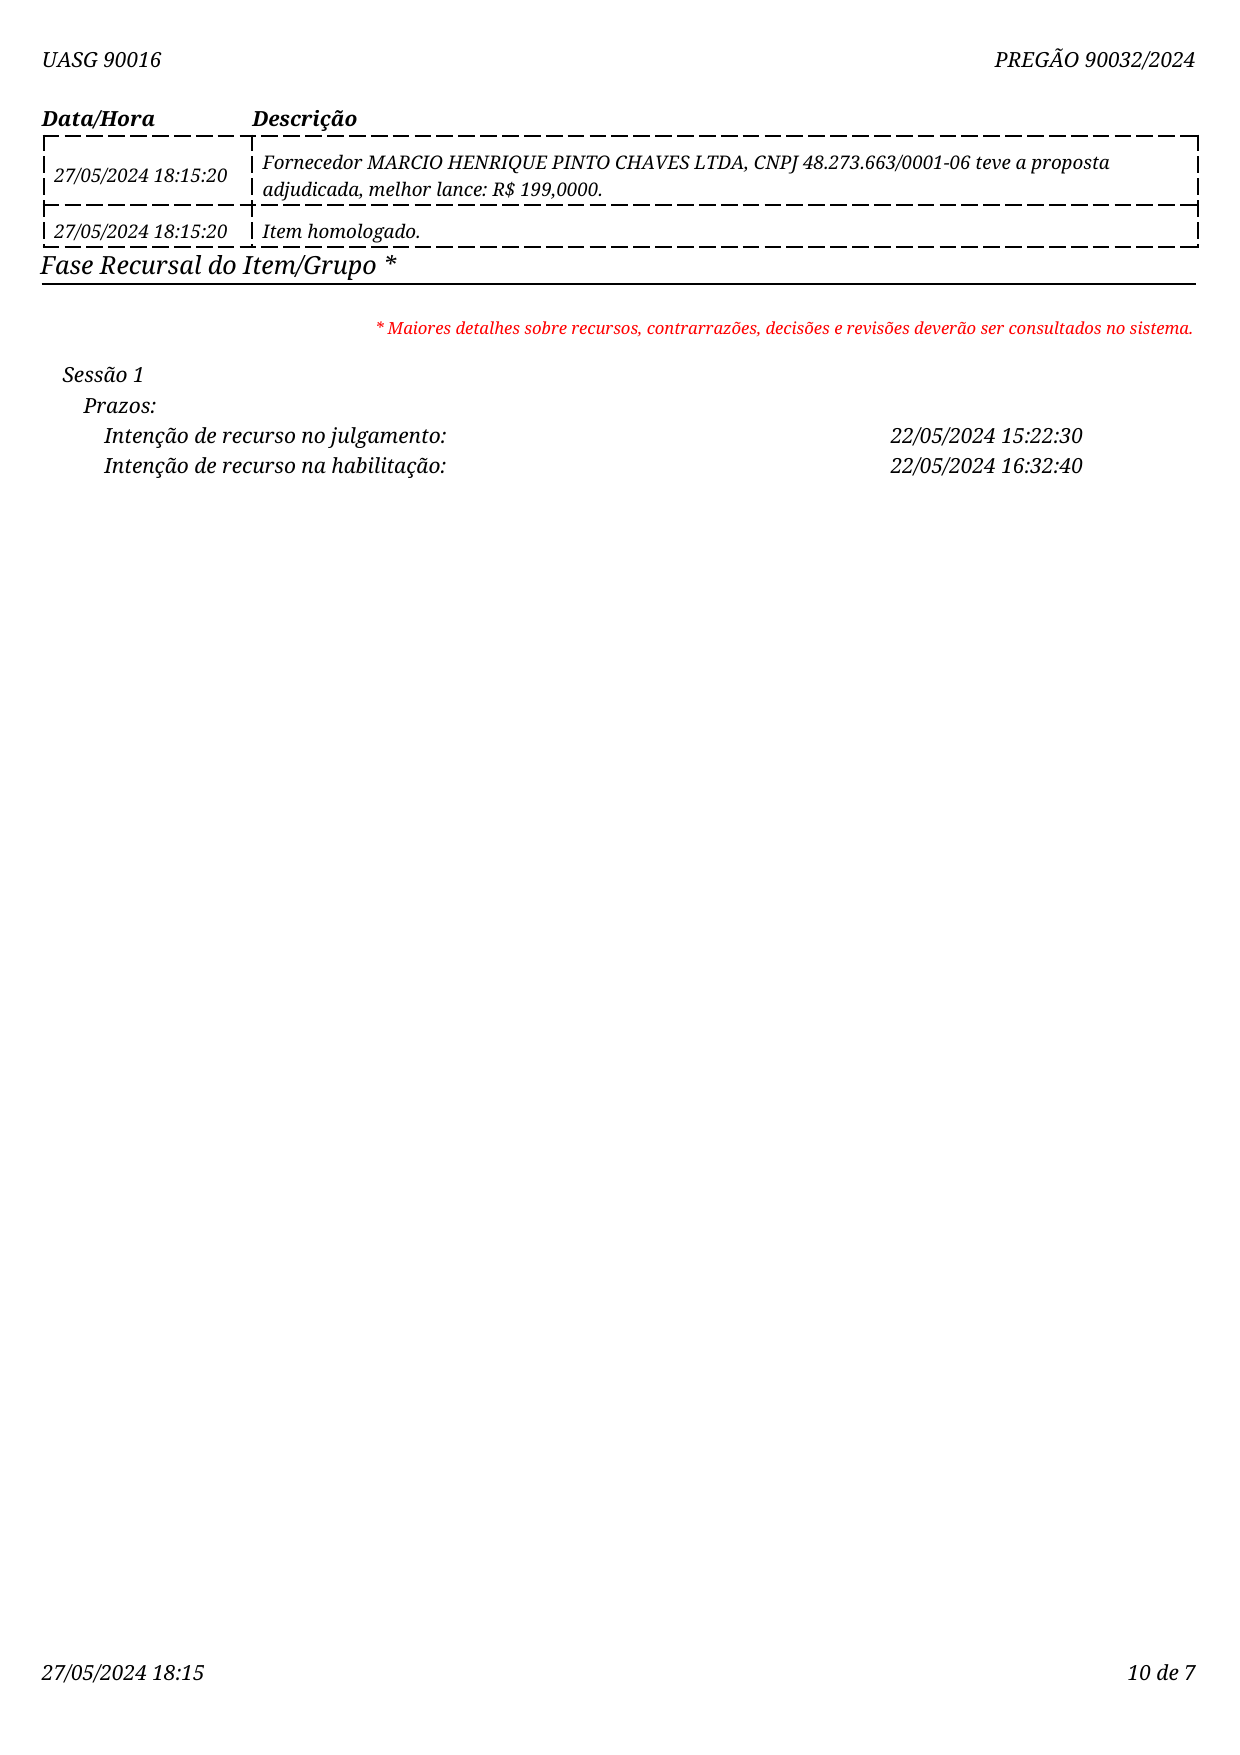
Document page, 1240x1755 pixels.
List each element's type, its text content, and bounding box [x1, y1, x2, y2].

table_cell Item homologado. [252, 204, 1198, 246]
text Fase Recursal do Item/Grupo * [40, 248, 1198, 282]
table_header Fornecedor MARCIO HENRIQUE PINTO CHAVES LTDA, CNPJ 48.273.663/0001-06 teve a proposta adjudicada, melhor lance: R$ 199,0000. [252, 135, 1198, 204]
table_header 27/05/2024 18:15:20 [44, 135, 252, 204]
table_cell Intenção de recurso na habilitação: [63, 451, 518, 481]
text * Maiores detalhes sobre recursos, contrarrazões, decisões e revisões deverão ser consultados no sistema. [42, 316, 1196, 339]
table_header Sessão 1 Prazos: [63, 360, 518, 421]
text Data/Hora Descrição [42, 104, 1198, 132]
table_cell 27/05/2024 18:15:20 [44, 204, 252, 246]
table_header [518, 360, 1085, 421]
table_cell 22/05/2024 15:22:30 [518, 421, 1085, 451]
table_cell Intenção de recurso no julgamento: [63, 421, 518, 451]
table_cell 22/05/2024 16:32:40 [518, 451, 1085, 481]
